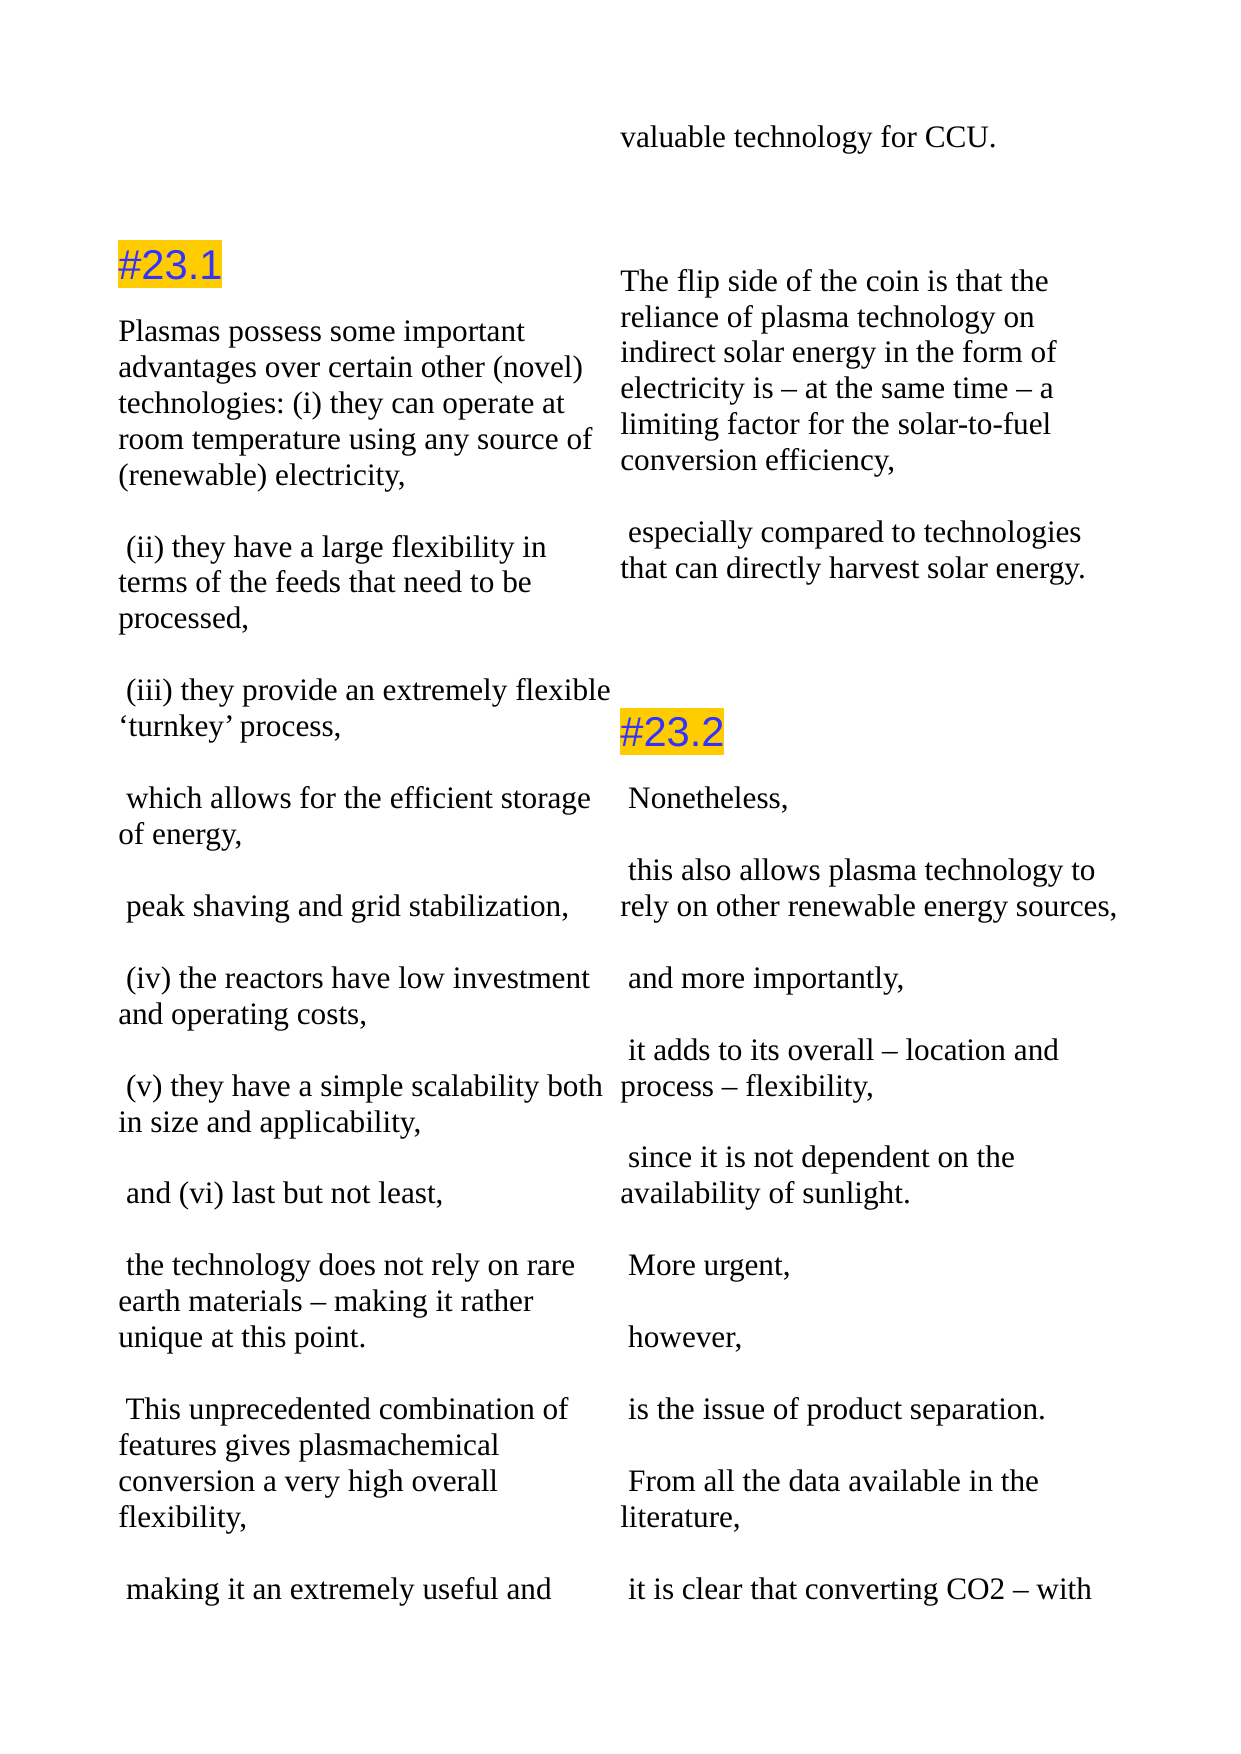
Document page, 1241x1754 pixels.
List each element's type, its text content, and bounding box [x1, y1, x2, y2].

text and (vi) last but not least, [118, 1175, 620, 1211]
text valuable technology for CCU. [620, 118, 1122, 154]
text the technology does not rely on rare earth materials – making it rather unique at this point. [118, 1247, 620, 1354]
text #23.2 [620, 707, 1122, 755]
text making it an extremely useful and [118, 1570, 620, 1606]
text this also allows plasma technology to rely on other renewable energy sources, [620, 851, 1122, 923]
text Plasmas possess some important advantages over certain other (novel) technologies: (i) they can operate at room temperature using any source of (renewable) electricity, [118, 312, 620, 492]
text which allows for the efficient storage of energy, [118, 779, 620, 851]
text and more importantly, [620, 959, 1122, 995]
text (iv) the reactors have low investment and operating costs, [118, 959, 620, 1031]
text The flip side of the coin is that the reliance of plasma technology on indirect solar energy in the form of electricity is – at the same time – a limiting factor for the solar-to-fuel conversion efficiency, [620, 262, 1122, 477]
text Nonetheless, [620, 779, 1122, 815]
text #23.1 [118, 240, 620, 288]
text it adds to its overall – location and process – flexibility, [620, 1031, 1122, 1103]
text This unprecedented combination of features gives plasmachemical conversion a very high overall flexibility, [118, 1390, 620, 1534]
text More urgent, [620, 1247, 1122, 1282]
text (v) they have a simple scalability both in size and applicability, [118, 1067, 620, 1139]
text peak shaving and grid stabilization, [118, 887, 620, 923]
text however, [620, 1318, 1122, 1354]
text it is clear that converting CO2 – with [620, 1570, 1122, 1606]
text is the issue of product separation. [620, 1390, 1122, 1426]
text (iii) they provide an extremely flexible ‘turnkey’ process, [118, 672, 620, 743]
text since it is not dependent on the availability of sunlight. [620, 1139, 1122, 1211]
text From all the data available in the literature, [620, 1462, 1122, 1534]
text especially compared to technologies that can directly harvest solar energy. [620, 513, 1122, 585]
text (ii) they have a large flexibility in terms of the feeds that need to be processed, [118, 528, 620, 636]
